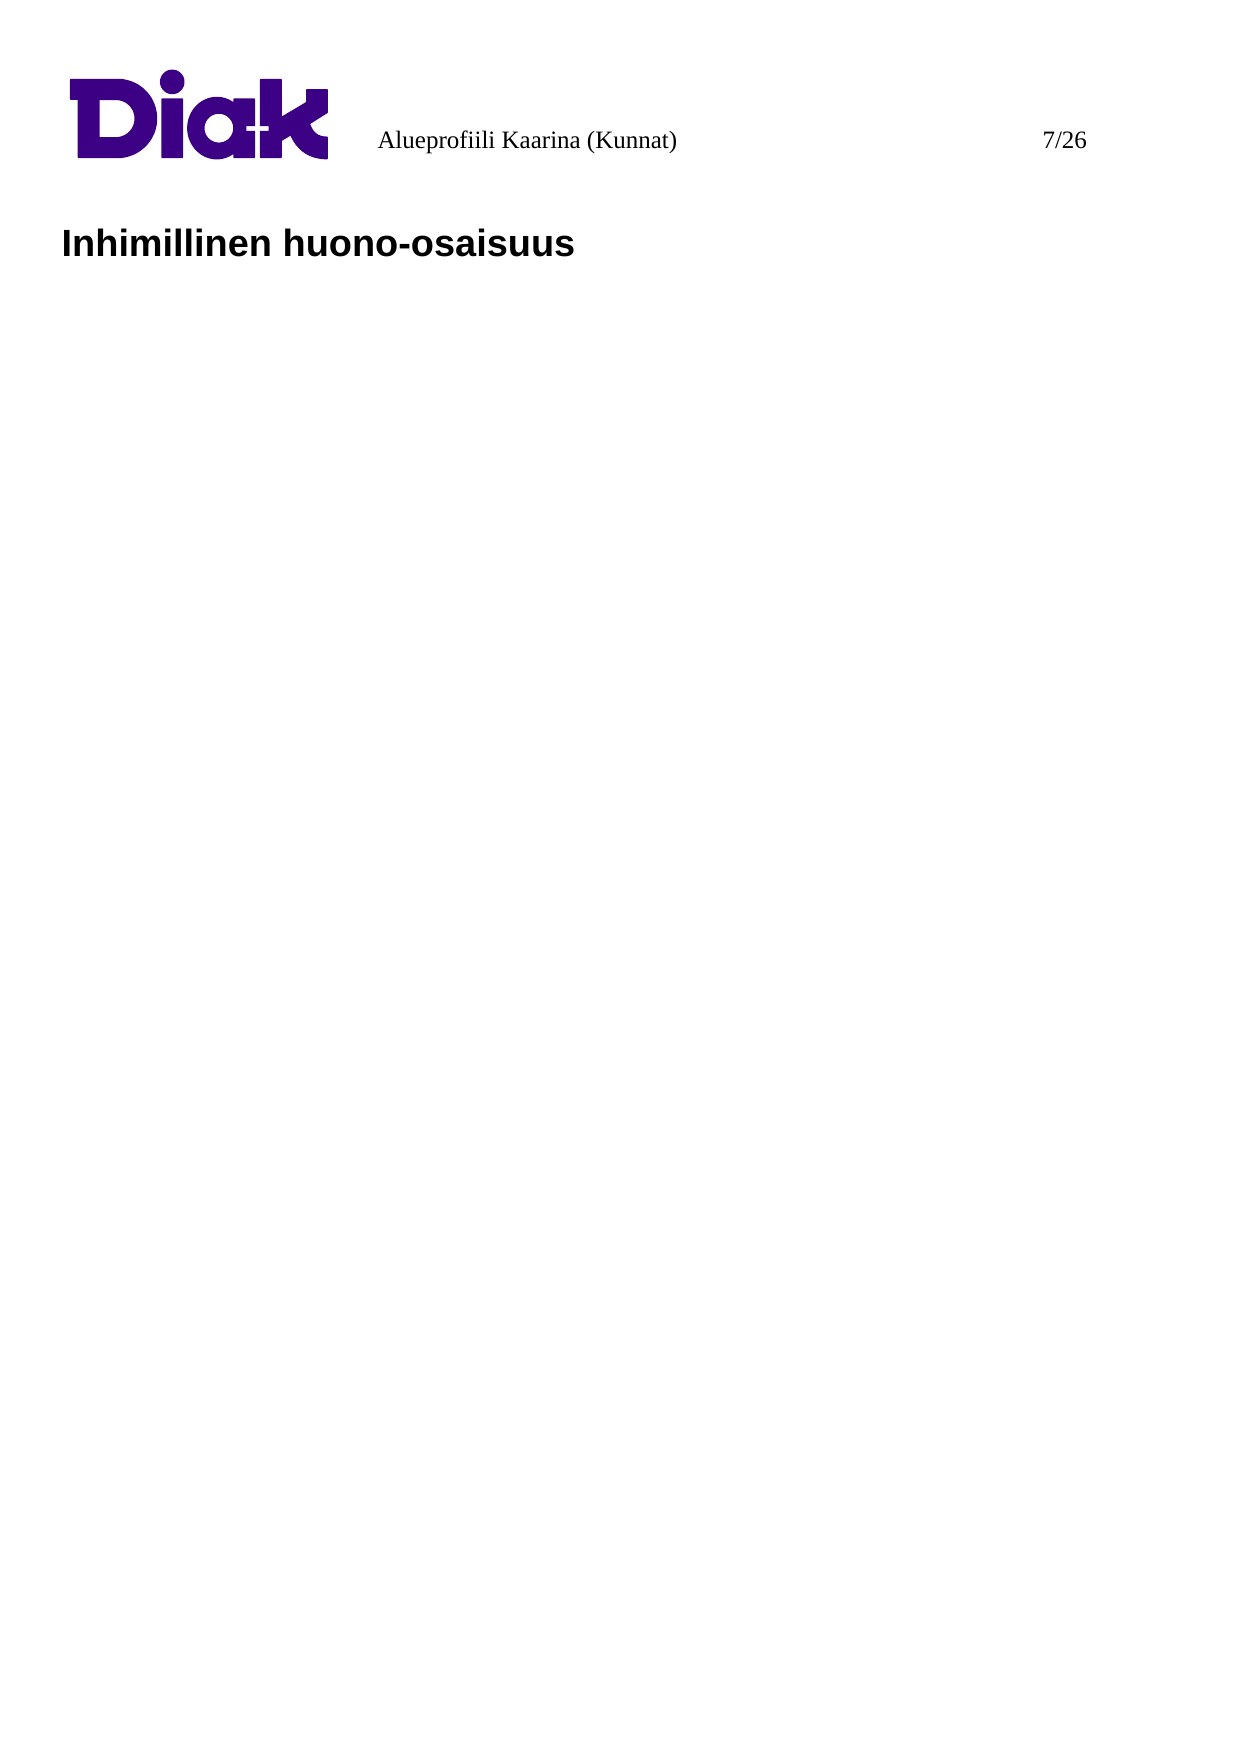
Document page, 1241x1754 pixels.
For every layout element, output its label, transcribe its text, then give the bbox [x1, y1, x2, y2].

subtitle Inhimillinen huono-osaisuus [61, 221, 1179, 265]
